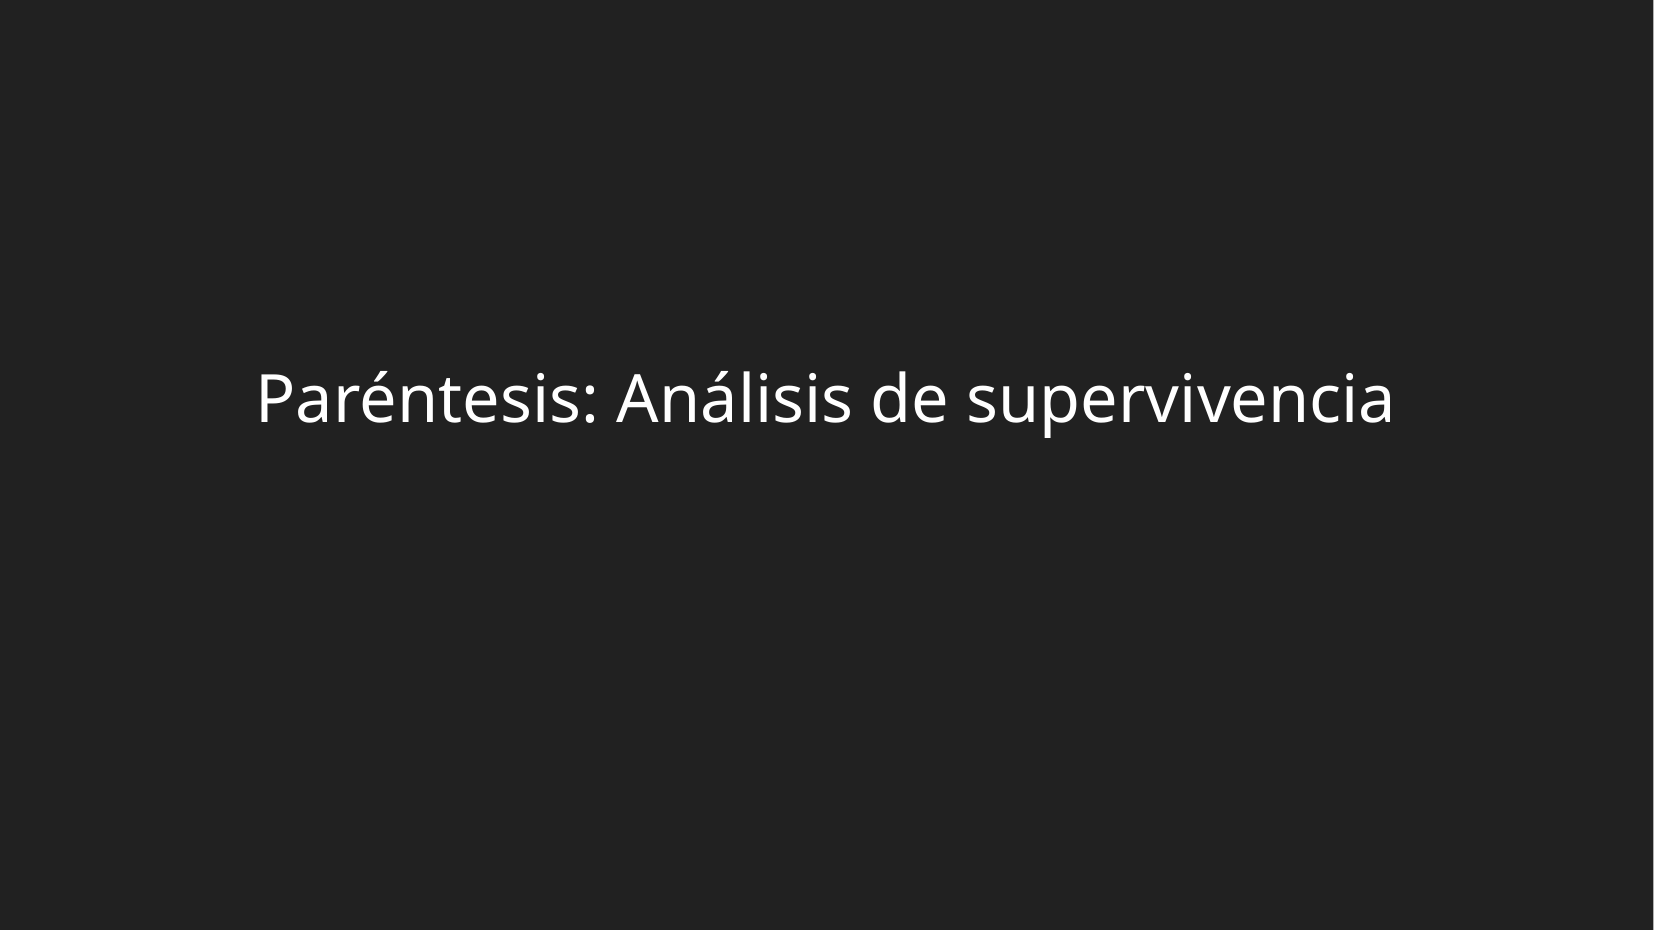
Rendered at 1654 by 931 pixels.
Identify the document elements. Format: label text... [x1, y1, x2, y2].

subtitle Paréntesis: Análisis de supervivencia [82, 37, 1571, 757]
